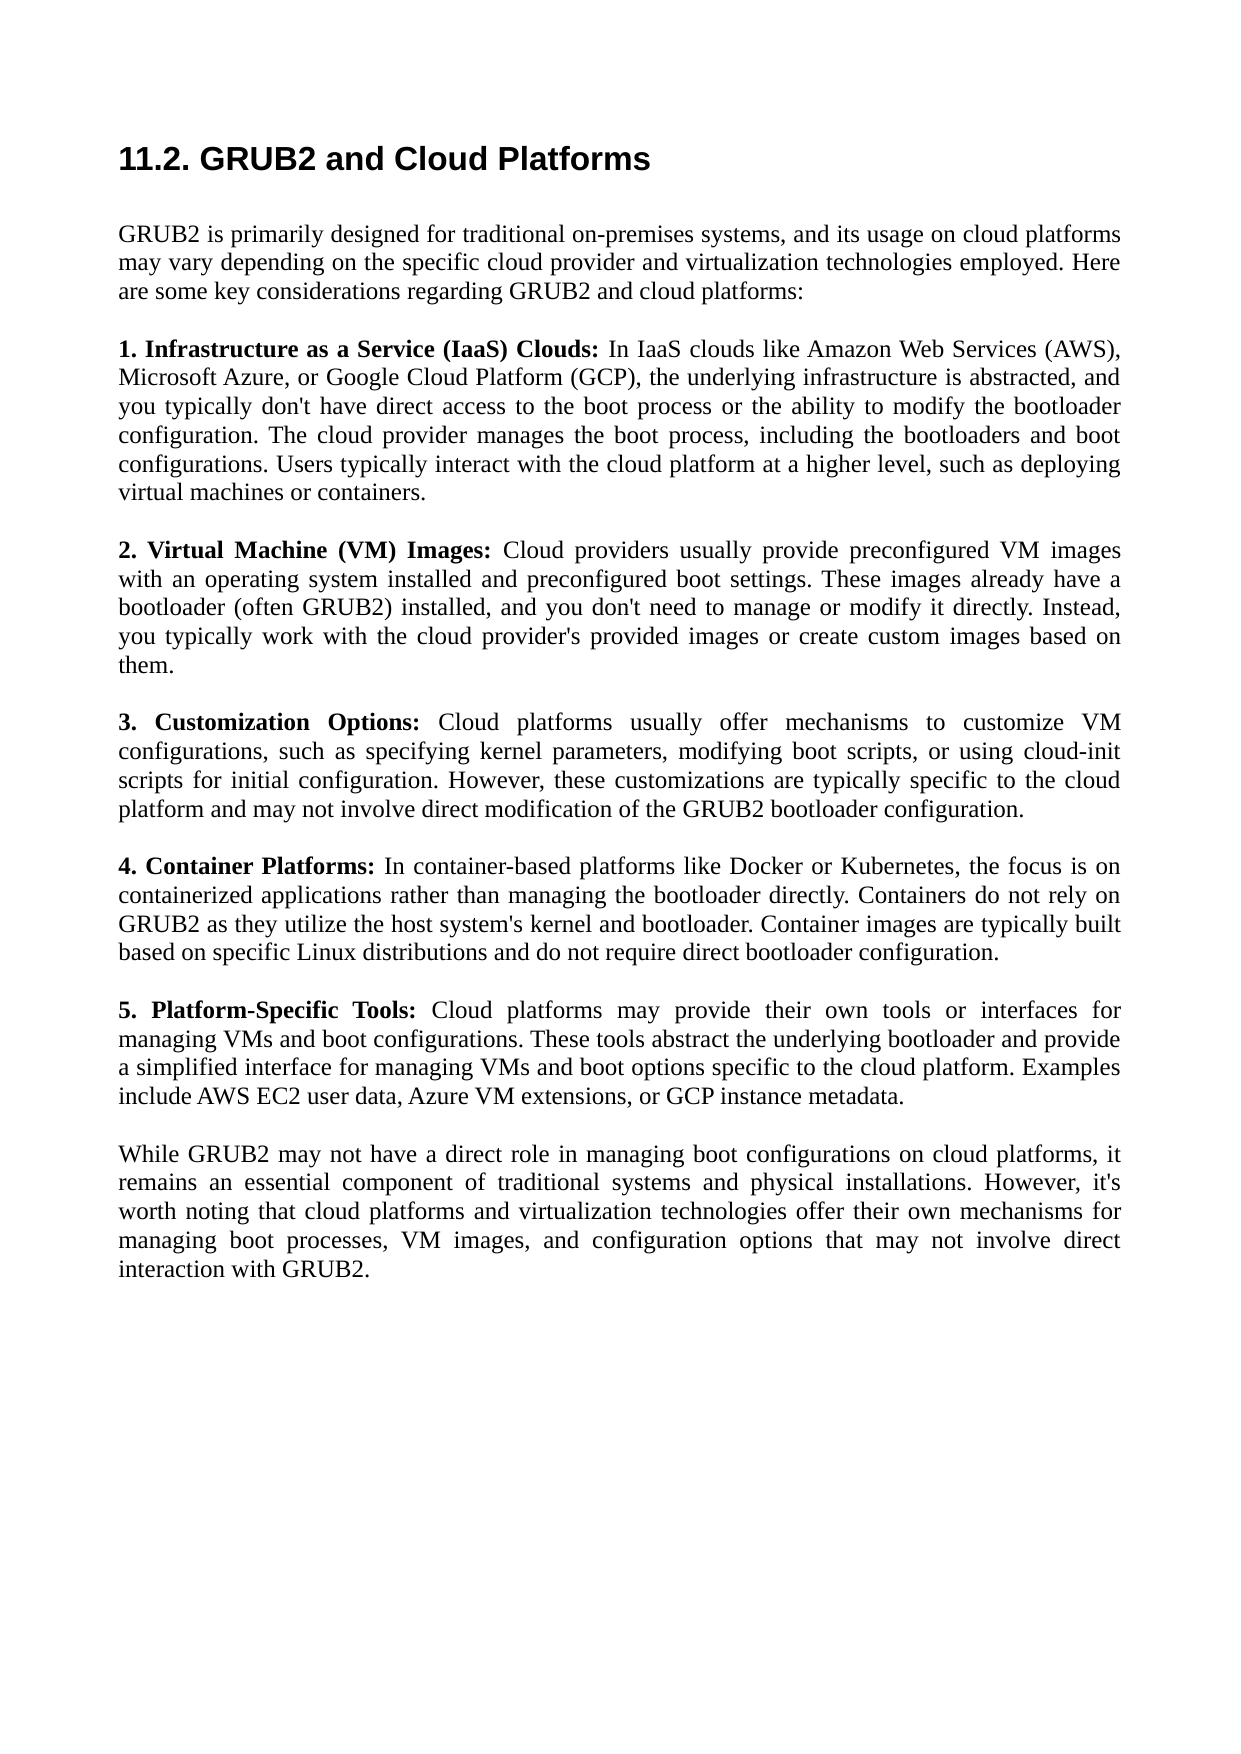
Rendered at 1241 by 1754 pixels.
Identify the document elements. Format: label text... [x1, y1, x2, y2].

text 2. Virtual Machine (VM) Images: Cloud providers usually provide preconfigured VM images with an operating system installed and preconfigured boot settings. These images already have a bootloader (often GRUB2) installed, and you don't need to manage or modify it directly. Instead, you typically work with the cloud provider's provided images or create custom images based on them. [118, 535, 1122, 679]
text 4. Container Platforms: In container-based platforms like Docker or Kubernetes, the focus is on containerized applications rather than managing the bootloader directly. Containers do not rely on GRUB2 as they utilize the host system's kernel and bootloader. Container images are typically built based on specific Linux distributions and do not require direct bootloader configuration. [118, 851, 1122, 966]
text 5. Platform-Specific Tools: Cloud platforms may provide their own tools or interfaces for managing VMs and boot configurations. These tools abstract the underlying bootloader and provide a simplified interface for managing VMs and boot options specific to the cloud platform. Examples include AWS EC2 user data, Azure VM extensions, or GCP instance metadata. [118, 995, 1122, 1110]
text 3. Customization Options: Cloud platforms usually offer mechanisms to customize VM configurations, such as specifying kernel parameters, modifying boot scripts, or using cloud-init scripts for initial configuration. However, these customizations are typically specific to the cloud platform and may not involve direct modification of the GRUB2 bootloader configuration. [118, 707, 1122, 822]
text GRUB2 is primarily designed for traditional on-premises systems, and its usage on cloud platforms may vary depending on the specific cloud provider and virtualization technologies employed. Here are some key considerations regarding GRUB2 and cloud platforms: [118, 219, 1122, 305]
text 1. Infrastructure as a Service (IaaS) Clouds: In IaaS clouds like Amazon Web Services (AWS), Microsoft Azure, or Google Cloud Platform (GCP), the underlying infrastructure is abstracted, and you typically don't have direct access to the boot process or the ability to modify the bootloader configuration. The cloud provider manages the boot process, including the bootloaders and boot configurations. Users typically interact with the cloud platform at a higher level, such as deploying virtual machines or containers. [118, 334, 1122, 506]
text While GRUB2 may not have a direct role in managing boot configurations on cloud platforms, it remains an essential component of traditional systems and physical installations. However, it's worth noting that cloud platforms and virtualization technologies offer their own mechanisms for managing boot processes, VM images, and configuration options that may not involve direct interaction with GRUB2. [118, 1139, 1122, 1282]
subtitle 11.2. GRUB2 and Cloud Platforms [118, 139, 1122, 177]
